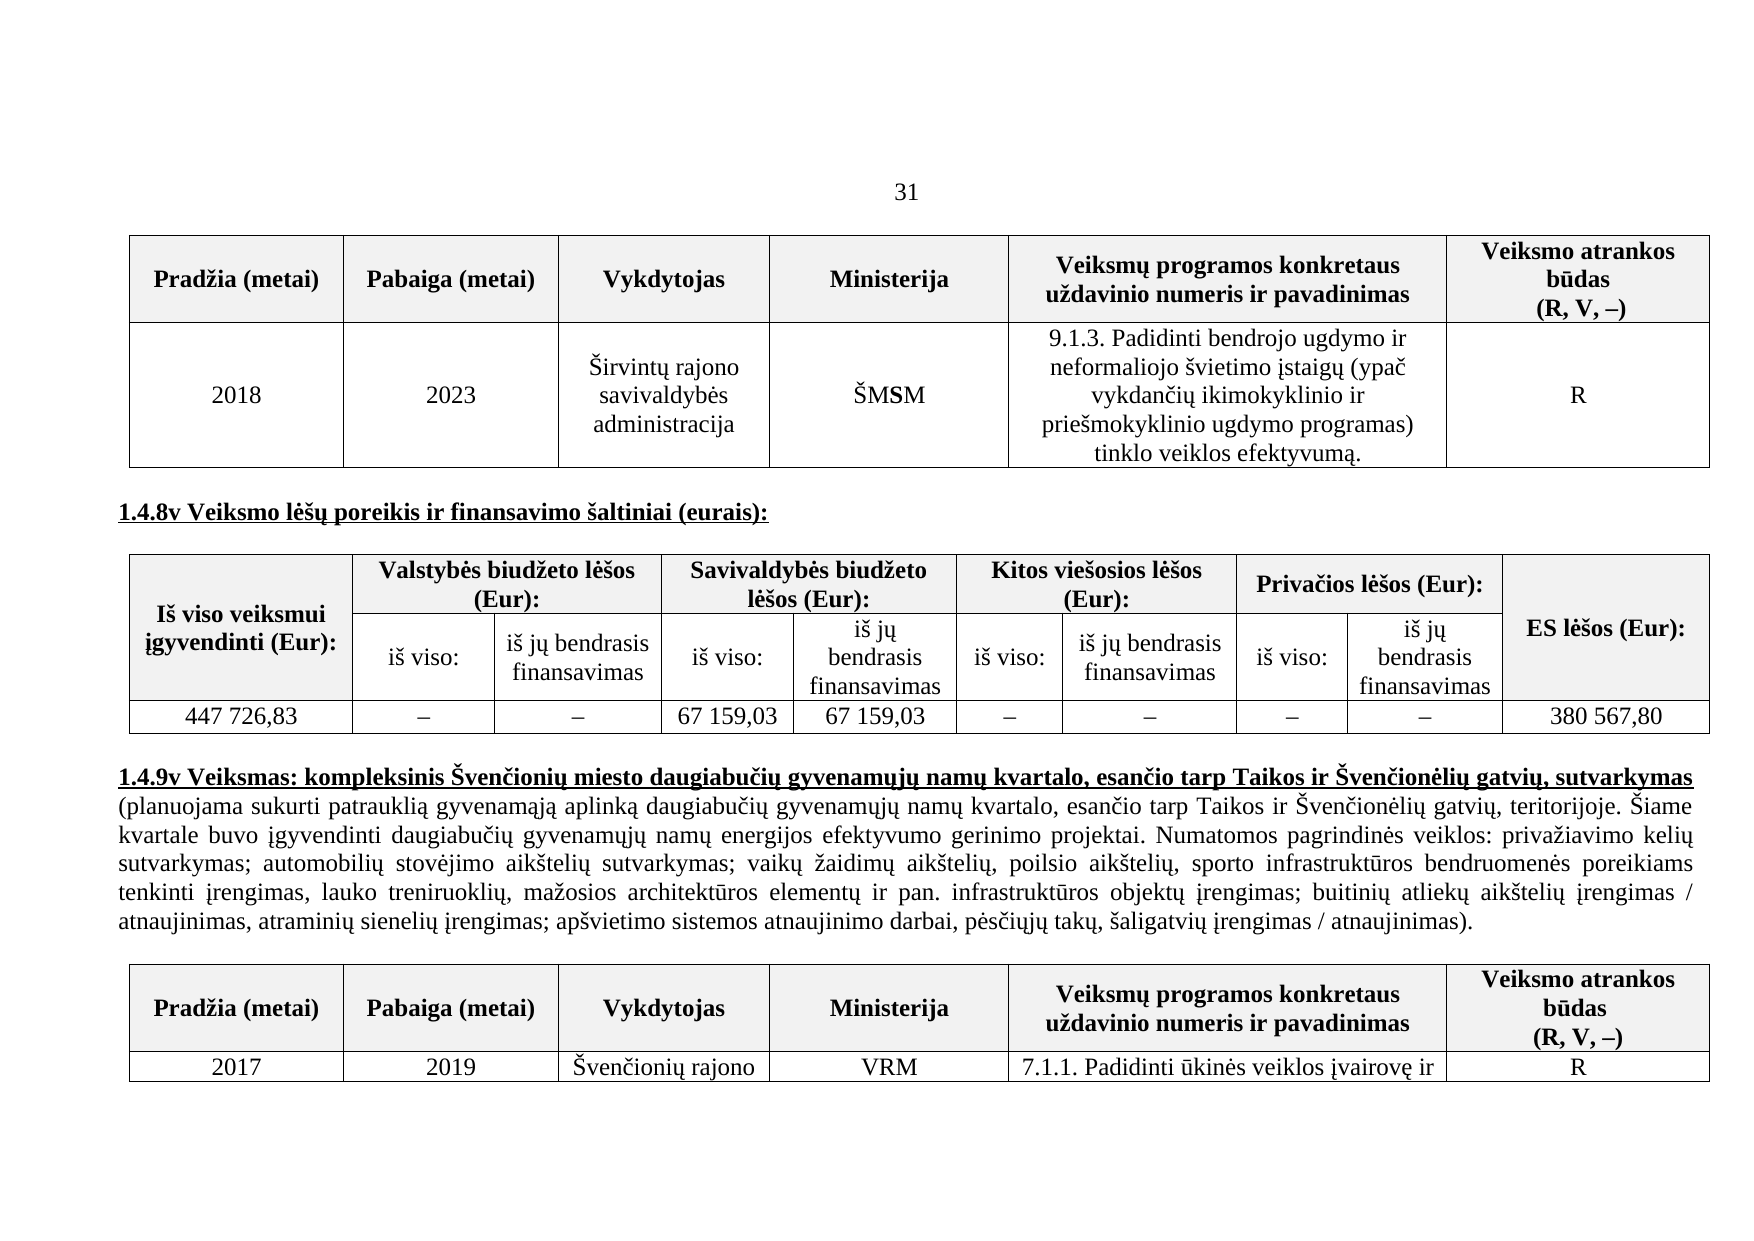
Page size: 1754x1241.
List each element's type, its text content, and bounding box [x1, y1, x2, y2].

table_cell 67 159,03 [794, 701, 956, 732]
table_cell Švenčionių rajono [559, 1052, 769, 1081]
table_header Pradžia (metai) [130, 965, 343, 1051]
table_header Valstybės biudžeto lėšos (Eur): [353, 555, 661, 613]
table_cell Širvintų rajono savivaldybės administracija [559, 323, 769, 467]
table_cell R [1447, 1052, 1709, 1081]
table_header Ministerija [770, 965, 1008, 1051]
table_cell ŠMSM [770, 323, 1008, 467]
table_cell 380 567,80 [1503, 701, 1709, 732]
table_cell iš jų bendrasis finansavimas [495, 614, 661, 700]
table_cell 2023 [344, 323, 558, 467]
table_cell iš jų bendrasis finansavimas [1348, 614, 1502, 700]
table_cell – [1063, 701, 1236, 732]
table_header Ministerija [770, 236, 1008, 322]
table_cell iš viso: [957, 614, 1062, 700]
table_header Pabaiga (metai) [344, 236, 558, 322]
table_cell iš viso: [353, 614, 494, 700]
table_cell 2019 [344, 1052, 558, 1081]
text 1.4.8v Veiksmo lėšų poreikis ir finansavimo šaltiniai (eurais): [118, 497, 1695, 525]
table_cell iš jų bendrasis finansavimas [794, 614, 956, 700]
text 1.4.9v Veiksmas: kompleksinis Švenčionių miesto daugiabučių gyvenamųjų namų kvartalo, esančio tarp Taikos ir Švenčionėlių gatvių, sutvarkymas (planuojama sukurti patrauklią gyvenamąją aplinką daugiabučių gyvenamųjų namų kvartalo, esančio tarp Taikos ir Švenčionėlių gatvių, teritorijoje. Šiame kvartale buvo įgyvendinti daugiabučių gyvenamųjų namų energijos efektyvumo gerinimo projektai. Numatomos pagrindinės veiklos: privažiavimo kelių sutvarkymas; automobilių stovėjimo aikštelių sutvarkymas; vaikų žaidimų aikštelių, poilsio aikštelių, sporto infrastruktūros bendruomenės poreikiams tenkinti įrengimas, lauko treniruoklių, mažosios architektūros elementų ir pan. infrastruktūros objektų įrengimas; buitinių atliekų aikštelių įrengimas / atnaujinimas, atraminių sienelių įrengimas; apšvietimo sistemos atnaujinimo darbai, pėsčiųjų takų, šaligatvių įrengimas / atnaujinimas). [118, 762, 1695, 935]
table_header Veiksmų programos konkretaus uždavinio numeris ir pavadinimas [1009, 236, 1446, 322]
table_header Pradžia (metai) [130, 236, 343, 322]
table_header Savivaldybės biudžeto lėšos (Eur): [662, 555, 956, 613]
table_cell – [957, 701, 1062, 732]
table_cell – [1348, 701, 1502, 732]
table_cell 2017 [130, 1052, 343, 1081]
table_header Vykdytojas [559, 236, 769, 322]
table_cell – [353, 701, 494, 732]
table_cell 2018 [130, 323, 343, 467]
table_cell iš viso: [1237, 614, 1347, 700]
table_header Veiksmo atrankos būdas (R, V, –) [1447, 236, 1709, 322]
table_header Privačios lėšos (Eur): [1237, 555, 1502, 613]
table_header Veiksmo atrankos būdas (R, V, –) [1447, 965, 1709, 1051]
table_header Veiksmų programos konkretaus uždavinio numeris ir pavadinimas [1009, 965, 1446, 1051]
table_header Kitos viešosios lėšos (Eur): [957, 555, 1236, 613]
table_header Vykdytojas [559, 965, 769, 1051]
table_cell R [1447, 323, 1709, 467]
table_cell VRM [770, 1052, 1008, 1081]
table_cell iš jų bendrasis finansavimas [1063, 614, 1236, 700]
table_cell 7.1.1. Padidinti ūkinės veiklos įvairovę ir [1009, 1052, 1446, 1081]
table_cell – [1237, 701, 1347, 732]
table_cell 67 159,03 [662, 701, 793, 732]
table_header Pabaiga (metai) [344, 965, 558, 1051]
table_header Iš viso veiksmui įgyvendinti (Eur): [130, 555, 352, 700]
table_cell iš viso: [662, 614, 793, 700]
table_cell 447 726,83 [130, 701, 352, 732]
table_cell 9.1.3. Padidinti bendrojo ugdymo ir neformaliojo švietimo įstaigų (ypač vykdančių ikimokyklinio ir priešmokyklinio ugdymo programas) tinklo veiklos efektyvumą. [1009, 323, 1446, 467]
table_cell – [495, 701, 661, 732]
table_header ES lėšos (Eur): [1503, 555, 1709, 700]
